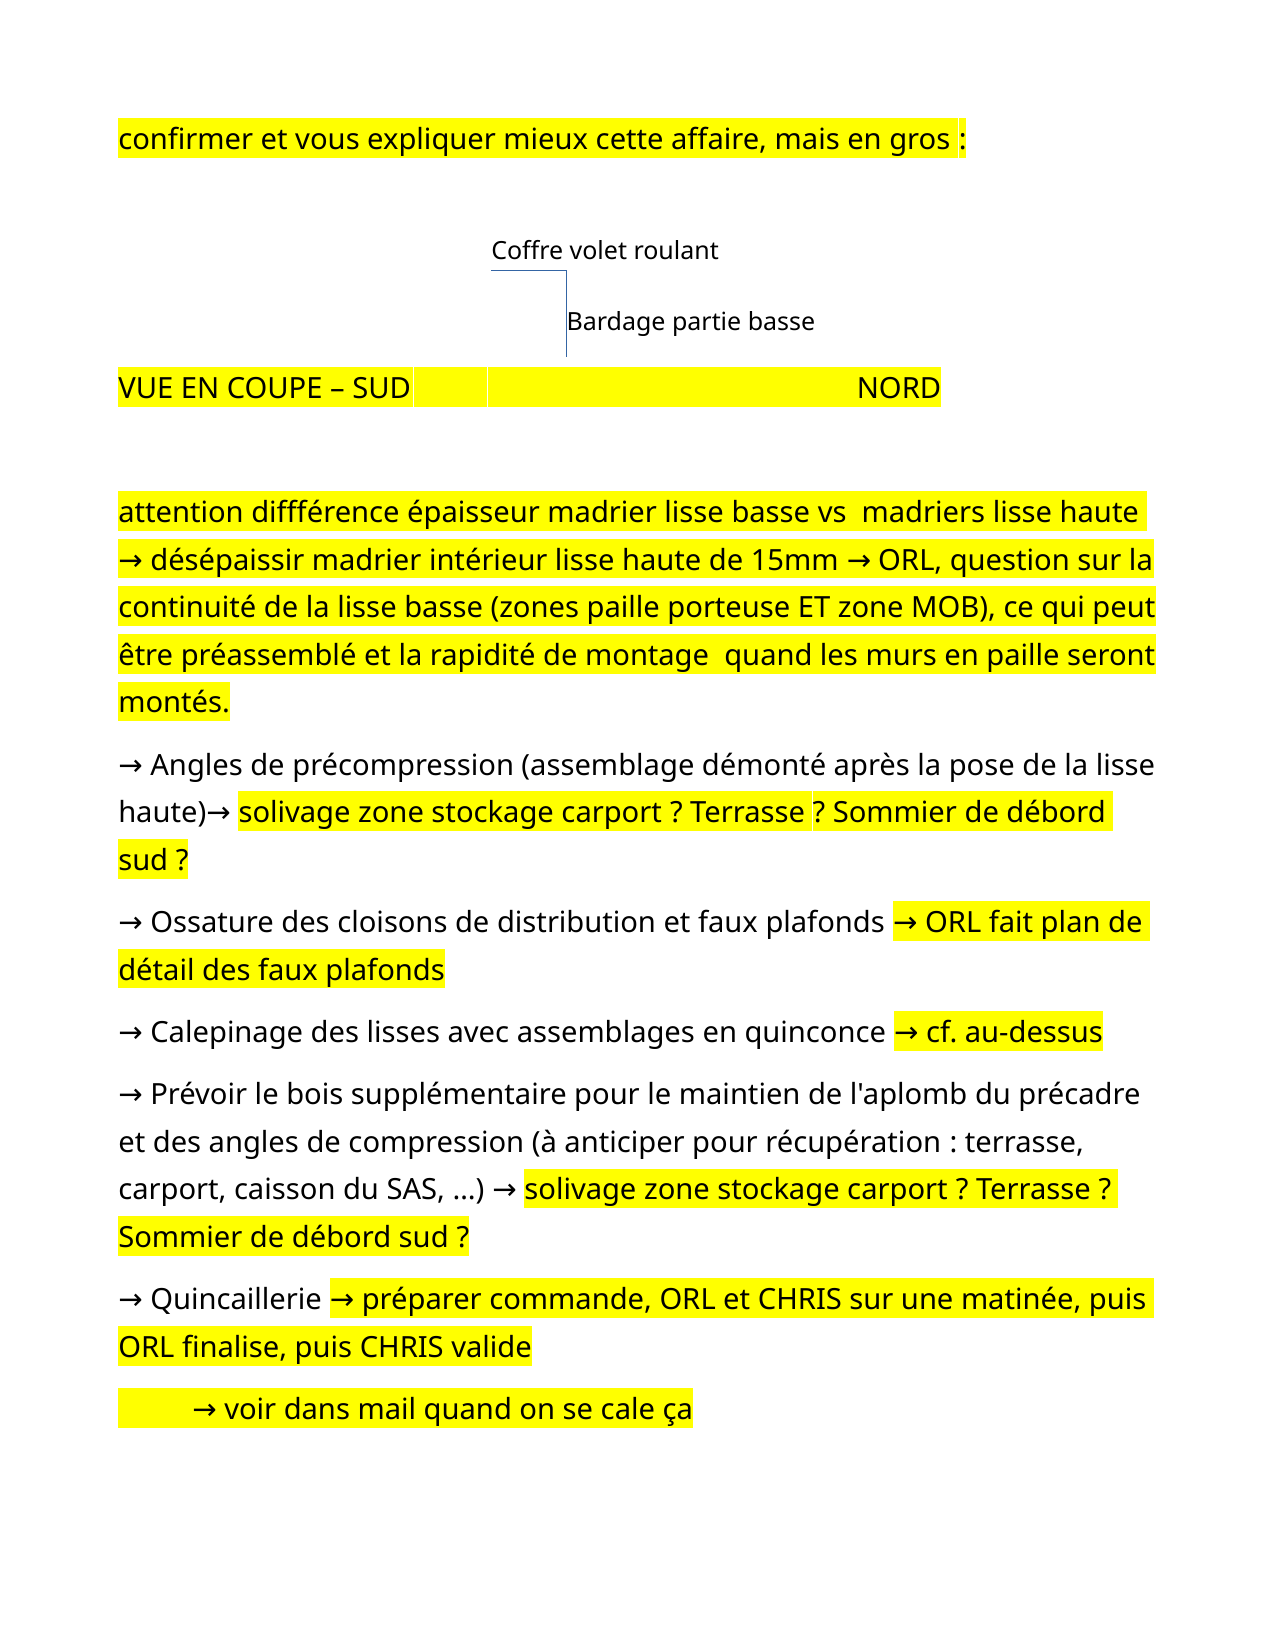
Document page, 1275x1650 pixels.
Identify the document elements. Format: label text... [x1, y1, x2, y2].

text VUE EN COUPE – SUD NORD [118, 367, 1157, 407]
text → Ossature des cloisons de distribution et faux plafonds → ORL fait plan de détail des faux plafonds [118, 901, 1157, 988]
text → Calepinage des lisses avec assemblages en quinconce → cf. au-dessus [118, 1011, 1157, 1051]
text → Quincaillerie → préparer commande, ORL et CHRIS sur une matinée, puis ORL finalise, puis CHRIS valide [118, 1278, 1157, 1366]
text → Angles de précompression (assemblage démonté après la pose de la lisse haute)→ solivage zone stockage carport ? Terrasse ? Sommier de débord sud ? [118, 744, 1157, 879]
text confirmer et vous expliquer mieux cette affaire, mais en gros : [118, 118, 1157, 158]
text attention diffférence épaisseur madrier lisse basse vs madriers lisse haute → désépaissir madrier intérieur lisse haute de 15mm → ORL, question sur la continuité de la lisse basse (zones paille porteuse ET zone MOB), ce qui peut être préassemblé et la rapidité de montage quand les murs en paille seront montés. [118, 491, 1157, 721]
text → Prévoir le bois supplémentaire pour le maintien de l'aplomb du précadre et des angles de compression (à anticiper pour récupération : terrasse, carport, caisson du SAS, …) → solivage zone stockage carport ? Terrasse ? Sommier de débord sud ? [118, 1073, 1157, 1256]
text → voir dans mail quand on se cale ça [118, 1388, 1157, 1428]
